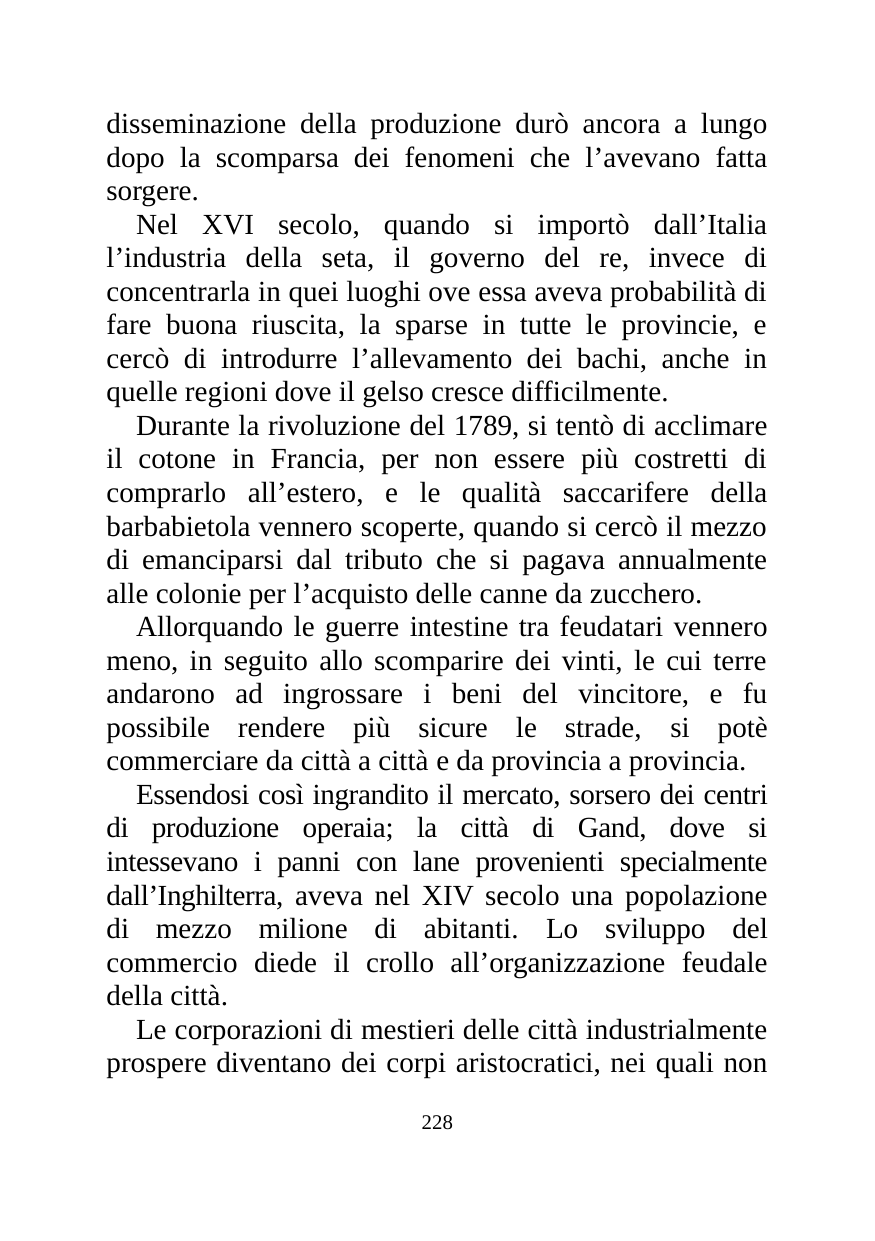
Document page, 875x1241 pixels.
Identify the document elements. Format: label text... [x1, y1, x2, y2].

text Nel XVI secolo, quando si importò dall’Italia l’industria della seta, il governo del re, invece di concentrarla in quei luoghi ove essa aveva probabilità di fare buona riuscita, la sparse in tutte le provincie, e cercò di introdurre l’allevamento dei bachi, anche in quelle regioni dove il gelso cresce difficilmente. [106, 207, 768, 408]
text disseminazione della produzione durò ancora a lungo dopo la scomparsa dei fenomeni che l’avevano fatta sorgere. [106, 106, 768, 207]
text Essendosi così ingrandito il mercato, sorsero dei centri di produzione operaia; la città di Gand, dove si intessevano i panni con lane provenienti specialmente dall’Inghilterra, aveva nel XIV secolo una popolazione di mezzo milione di abitanti. Lo sviluppo del commercio diede il crollo all’organizzazione feudale della città. [106, 777, 768, 1012]
text Durante la rivoluzione del 1789, si tentò di acclimare il cotone in Francia, per non essere più costretti di comprarlo all’estero, e le qualità saccarifere della barbabietola vennero scoperte, quando si cercò il mezzo di emanciparsi dal tributo che si pagava annualmente alle colonie per l’acquisto delle canne da zucchero. [106, 408, 768, 609]
text Allorquando le guerre intestine tra feudatari vennero meno, in seguito allo scomparire dei vinti, le cui terre andarono ad ingrossare i beni del vincitore, e fu possibile rendere più sicure le strade, si potè commerciare da città a città e da provincia a provincia. [106, 609, 768, 777]
text Le corporazioni di mestieri delle città industrialmente prospere diventano dei corpi aristocratici, nei quali non [106, 1012, 768, 1079]
